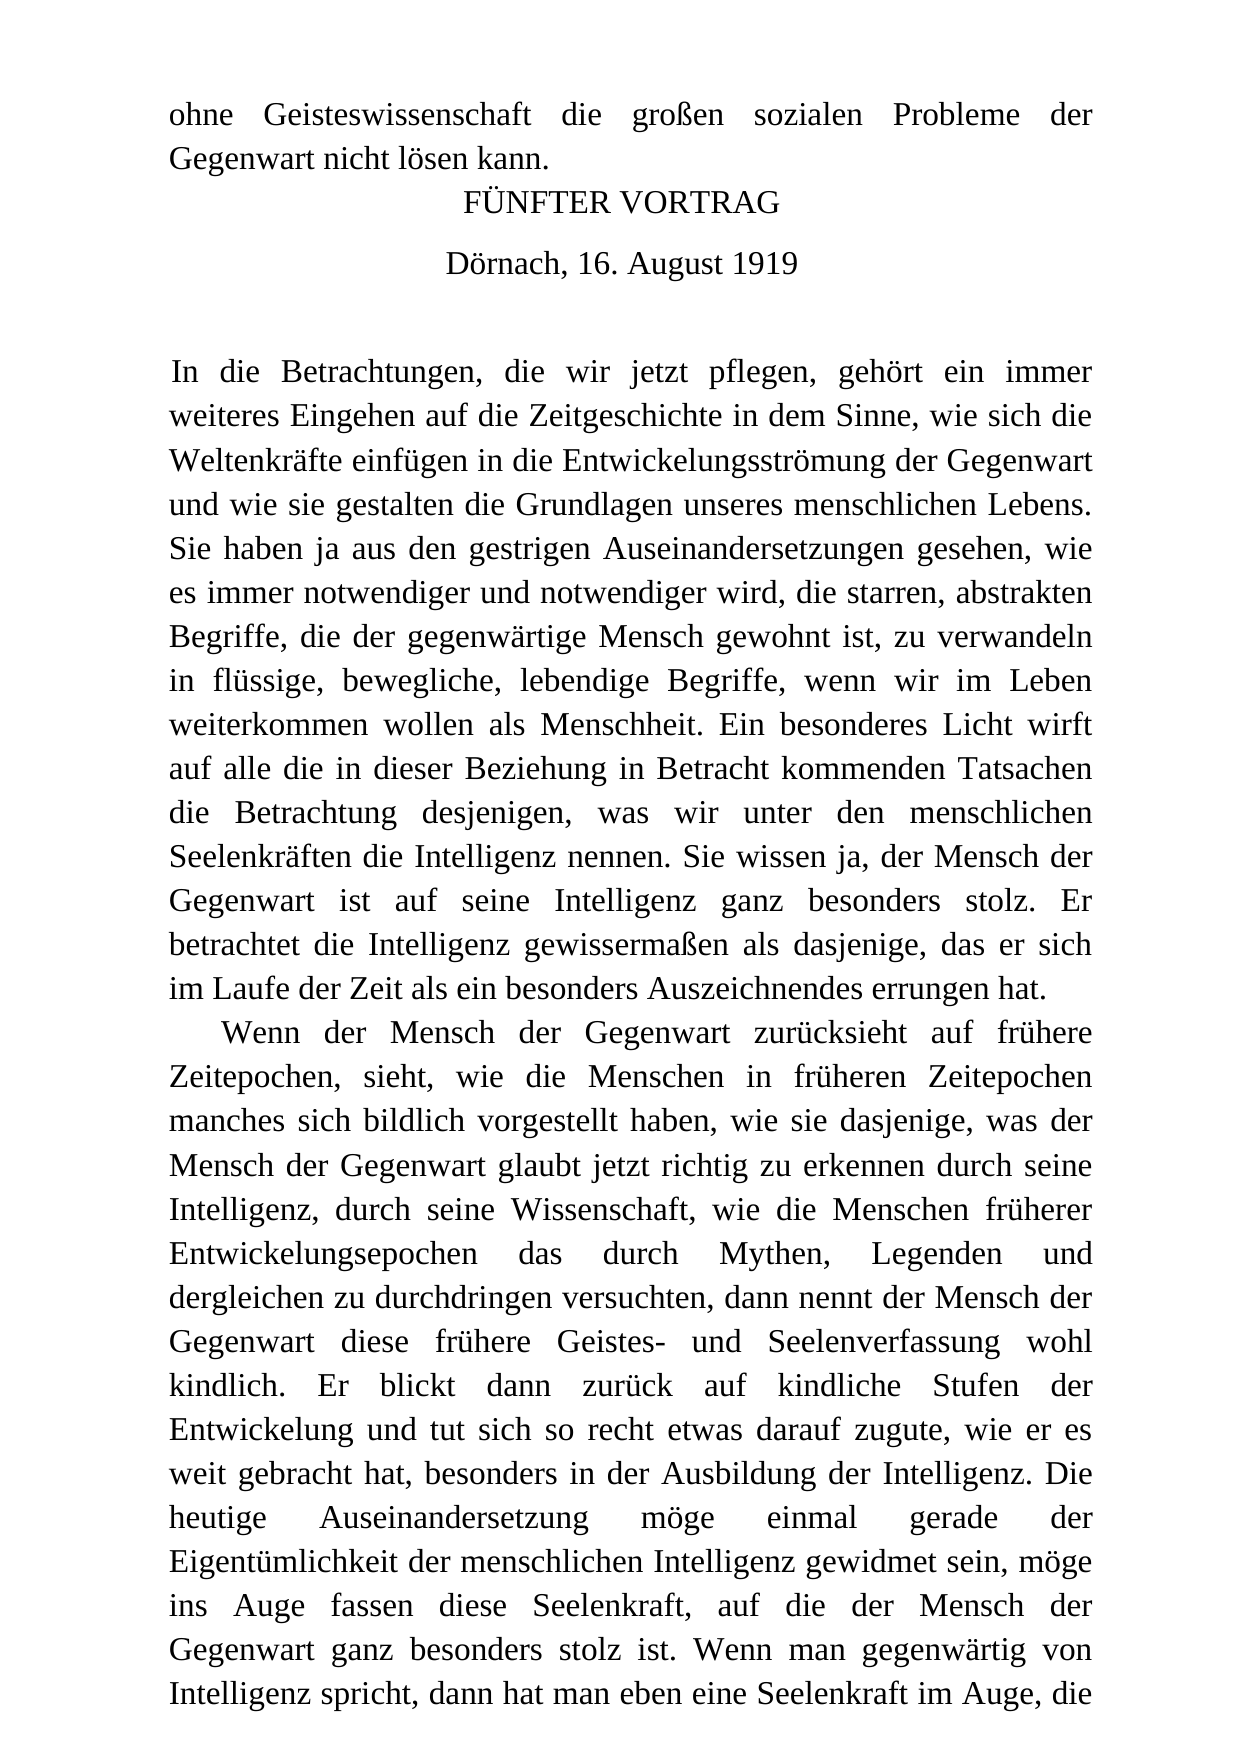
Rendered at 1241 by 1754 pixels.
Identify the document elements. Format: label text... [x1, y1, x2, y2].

subtitle FÜNFTER VORTRAG [150, 182, 1093, 221]
text In die Betrachtungen, die wir jetzt pflegen, gehört ein immer weiteres Eingehen auf die Zeitgeschichte in dem Sinne, wie sich die Weltenkräfte einfügen in die Entwickelungsströmung der Gegenwart und wie sie gestalten die Grundlagen unseres menschlichen Lebens. Sie haben ja aus den gestrigen Auseinandersetzungen gesehen, wie es immer notwendiger und notwendiger wird, die starren, abstrakten Begriffe, die der gegenwärtige Mensch gewohnt ist, zu verwandeln in flüssige, bewegliche, lebendige Begriffe, wenn wir im Leben weiterkommen wollen als Menschheit. Ein besonderes Licht wirft auf alle die in dieser Beziehung in Betracht kommenden Tatsachen die Betrachtung desjenigen, was wir unter den menschlichen Seelenkräften die Intelligenz nennen. Sie wissen ja, der Mensch der Gegenwart ist auf seine Intelligenz ganz besonders stolz. Er betrachtet die Intelligenz gewissermaßen als dasjenige, das er sich im Laufe der Zeit als ein besonders Auszeichnendes errungen hat. [169, 352, 1093, 1007]
text Wenn der Mensch der Gegenwart zurücksieht auf frühere Zeitepochen, sieht, wie die Menschen in früheren Zeitepochen manches sich bildlich vorgestellt haben, wie sie dasjenige, was der Mensch der Gegenwart glaubt jetzt richtig zu erkennen durch seine Intelligenz, durch seine Wissenschaft, wie die Menschen früherer Entwickelungsepochen das durch Mythen, Legenden und dergleichen zu durchdringen versuchten, dann nennt der Mensch der Gegenwart diese frühere Geistes- und Seelenverfassung wohl kindlich. Er blickt dann zurück auf kindliche Stufen der Entwickelung und tut sich so recht etwas darauf zugute, wie er es weit gebracht hat, besonders in der Ausbildung der Intelligenz. Die heutige Auseinandersetzung möge einmal gerade der Eigentümlichkeit der menschlichen Intelligenz gewidmet sein, möge ins Auge fassen diese Seelenkraft, auf die der Mensch der Gegenwart ganz besonders stolz ist. Wenn man gegenwärtig von Intelligenz spricht, dann hat man eben eine Seelenkraft im Auge, die [169, 1013, 1093, 1712]
text ohne Geisteswissenschaft die großen sozialen Probleme der Gegenwart nicht lösen kann. [169, 94, 1093, 177]
text Dörnach, 16. August 1919 [150, 243, 1093, 281]
